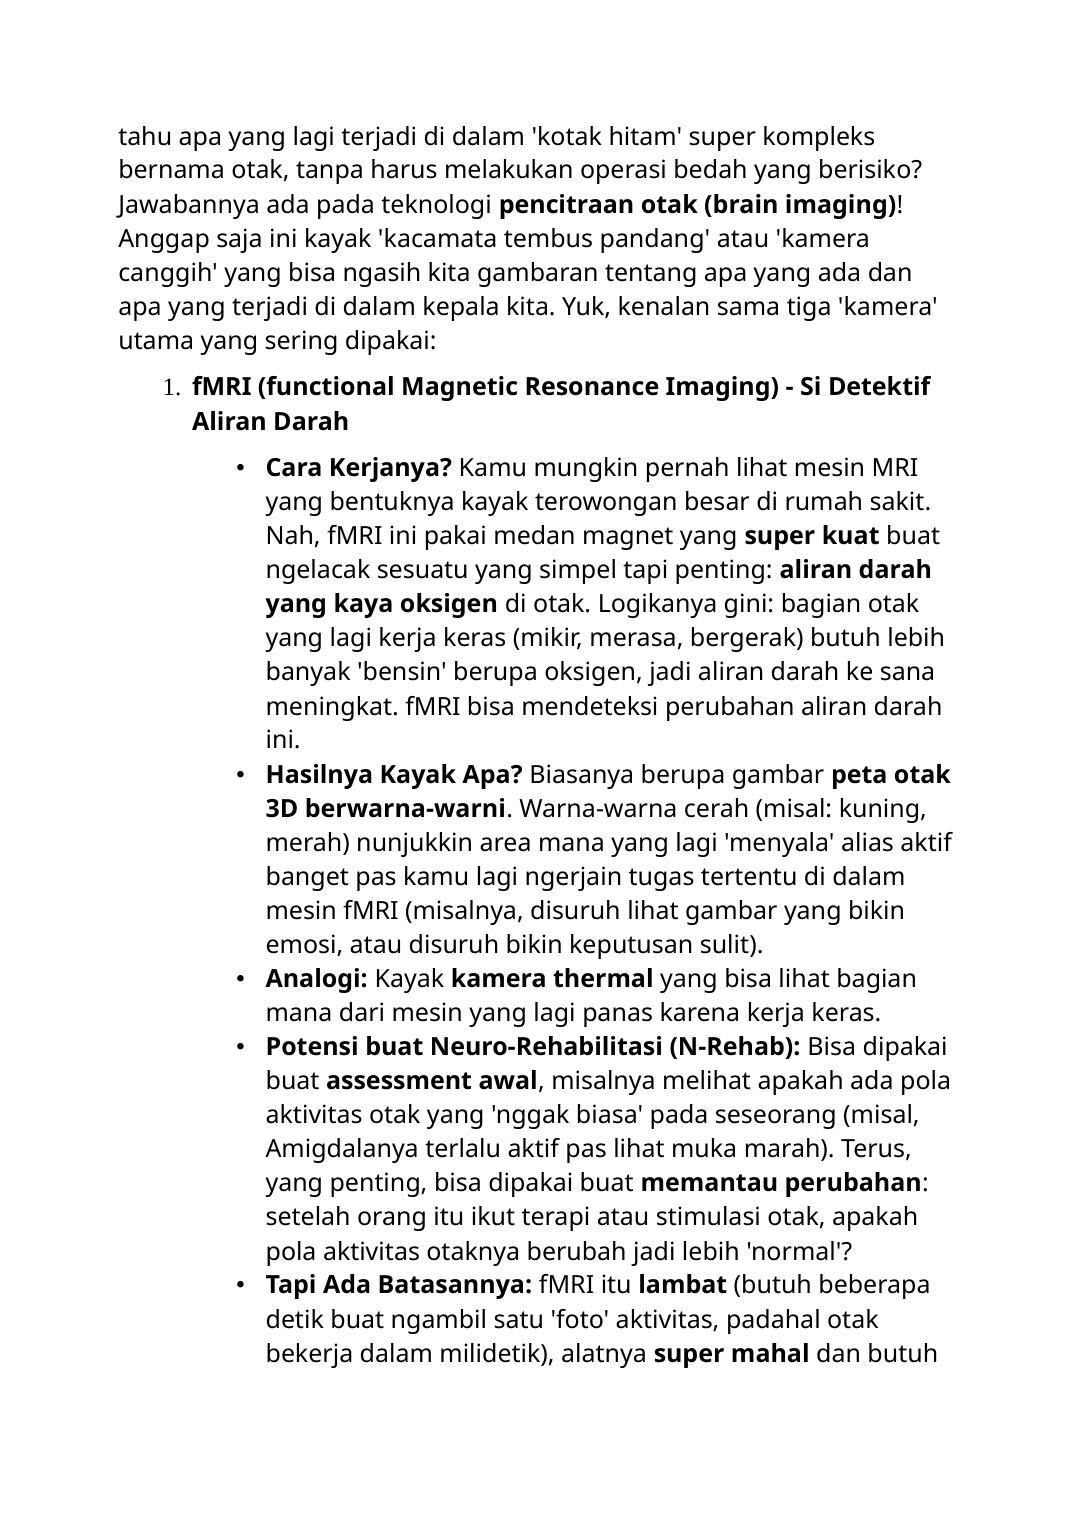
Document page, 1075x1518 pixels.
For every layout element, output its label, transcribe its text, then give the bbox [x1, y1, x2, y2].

list fMRI (functional Magnetic Resonance Imaging) - Si Detektif Aliran Darah [162, 369, 957, 437]
list Potensi buat Neuro-Rehabilitasi (N-Rehab): Bisa dipakai buat assessment awal, misalnya melihat apakah ada pola aktivitas otak yang 'nggak biasa' pada seseorang (misal, Amigdalanya terlalu aktif pas lihat muka marah). Terus, yang penting, bisa dipakai buat memantau perubahan: setelah orang itu ikut terapi atau stimulasi otak, apakah pola aktivitas otaknya berubah jadi lebih 'normal'? [236, 1029, 957, 1267]
text tahu apa yang lagi terjadi di dalam 'kotak hitam' super kompleks bernama otak, tanpa harus melakukan operasi bedah yang berisiko? Jawabannya ada pada teknologi pencitraan otak (brain imaging)! Anggap saja ini kayak 'kacamata tembus pandang' atau 'kamera canggih' yang bisa ngasih kita gambaran tentang apa yang ada dan apa yang terjadi di dalam kepala kita. Yuk, kenalan sama tiga 'kamera' utama yang sering dipakai: [118, 118, 957, 357]
list Tapi Ada Batasannya: fMRI itu lambat (butuh beberapa detik buat ngambil satu 'foto' aktivitas, padahal otak bekerja dalam milidetik), alatnya super mahal dan butuh [236, 1267, 957, 1369]
list Hasilnya Kayak Apa? Biasanya berupa gambar peta otak 3D berwarna-warni. Warna-warna cerah (misal: kuning, merah) nunjukkin area mana yang lagi 'menyala' alias aktif banget pas kamu lagi ngerjain tugas tertentu di dalam mesin fMRI (misalnya, disuruh lihat gambar yang bikin emosi, atau disuruh bikin keputusan sulit). [236, 756, 957, 961]
list Cara Kerjanya? Kamu mungkin pernah lihat mesin MRI yang bentuknya kayak terowongan besar di rumah sakit. Nah, fMRI ini pakai medan magnet yang super kuat buat ngelacak sesuatu yang simpel tapi penting: aliran darah yang kaya oksigen di otak. Logikanya gini: bagian otak yang lagi kerja keras (mikir, merasa, bergerak) butuh lebih banyak 'bensin' berupa oksigen, jadi aliran darah ke sana meningkat. fMRI bisa mendeteksi perubahan aliran darah ini. [236, 450, 957, 756]
list Analogi: Kayak kamera thermal yang bisa lihat bagian mana dari mesin yang lagi panas karena kerja keras. [236, 961, 957, 1029]
